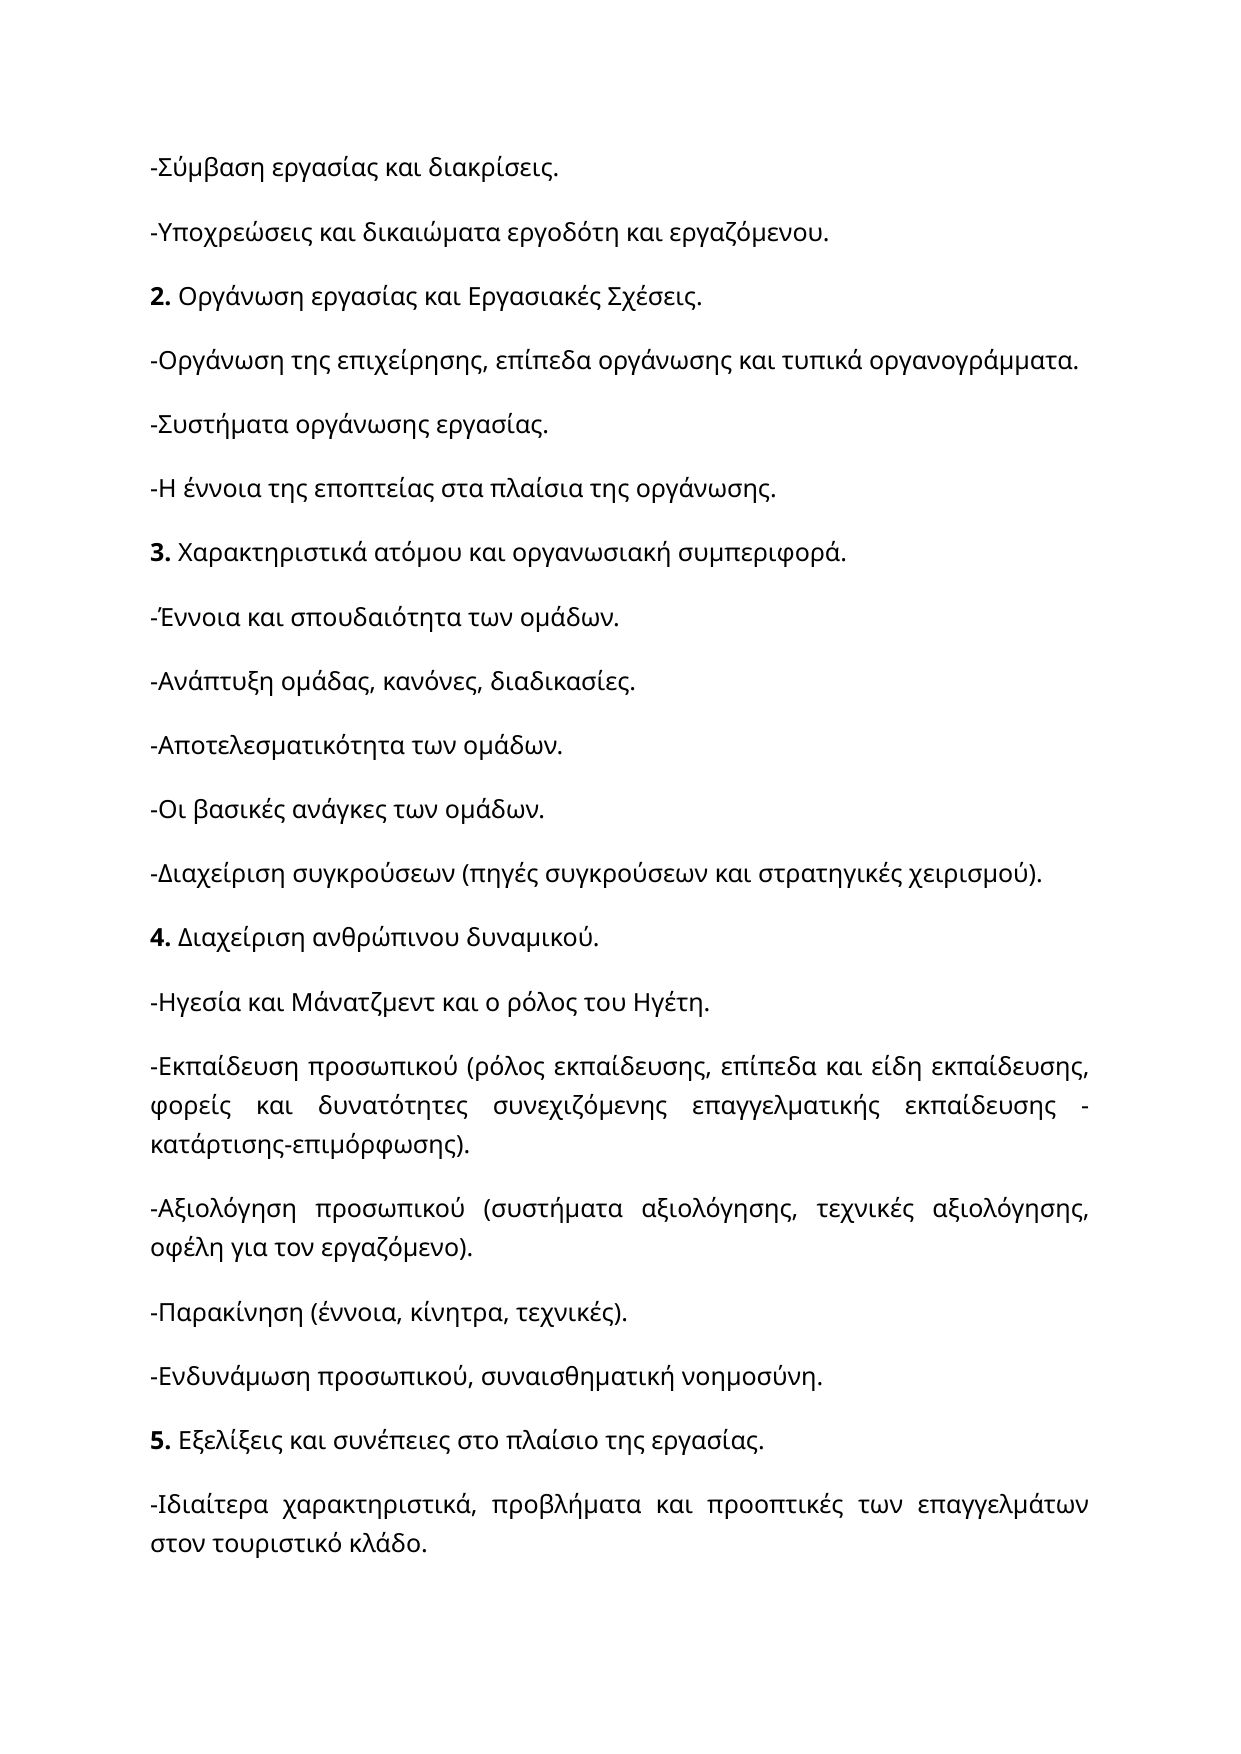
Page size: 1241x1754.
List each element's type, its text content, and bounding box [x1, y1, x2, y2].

text -Ενδυνάμωση προσωπικού, συναισθηματική νοημοσύνη. [150, 1358, 1090, 1392]
text -Αξιολόγηση προσωπικού (συστήματα αξιολόγησης, τεχνικές αξιολόγησης, οφέλη για τον εργαζόμενο). [150, 1191, 1090, 1264]
text -Εκπαίδευση προσωπικού (ρόλος εκπαίδευσης, επίπεδα και είδη εκπαίδευσης, φορείς και δυνατότητες συνεχιζόμενης επαγγελματικής εκπαίδευσης -κατάρτισης-επιμόρφωσης). [150, 1048, 1090, 1161]
text -Σύμβαση εργασίας και διακρίσεις. [150, 150, 1090, 184]
text -Υποχρεώσεις και δικαιώματα εργοδότη και εργαζόμενου. [150, 214, 1090, 248]
text 5. Εξελίξεις και συνέπειες στο πλαίσιο της εργασίας. [150, 1422, 1090, 1457]
text -Ιδιαίτερα χαρακτηριστικά, προβλήματα και προοπτικές των επαγγελμάτων στον τουριστικό κλάδο. [150, 1487, 1090, 1560]
text -Παρακίνηση (έννοια, κίνητρα, τεχνικές). [150, 1294, 1090, 1328]
text -Οργάνωση της επιχείρησης, επίπεδα οργάνωσης και τυπικά οργανογράμματα. [150, 342, 1090, 377]
text 2. Οργάνωση εργασίας και Εργασιακές Σχέσεις. [150, 278, 1090, 312]
text -Έννοια και σπουδαιότητα των ομάδων. [150, 599, 1090, 633]
text -Διαχείριση συγκρούσεων (πηγές συγκρούσεων και στρατηγικές χειρισμού). [150, 856, 1090, 890]
text -Ανάπτυξη ομάδας, κανόνες, διαδικασίες. [150, 663, 1090, 697]
text -Οι βασικές ανάγκες των ομάδων. [150, 792, 1090, 826]
text -Η έννοια της εποπτείας στα πλαίσια της οργάνωσης. [150, 471, 1090, 505]
text 3. Χαρακτηριστικά ατόμου και οργανωσιακή συμπεριφορά. [150, 535, 1090, 569]
text -Αποτελεσματικότητα των ομάδων. [150, 727, 1090, 762]
text -Ηγεσία και Μάνατζμεντ και ο ρόλος του Ηγέτη. [150, 984, 1090, 1018]
text -Συστήματα οργάνωσης εργασίας. [150, 407, 1090, 441]
text 4. Διαχείριση ανθρώπινου δυναμικού. [150, 920, 1090, 954]
